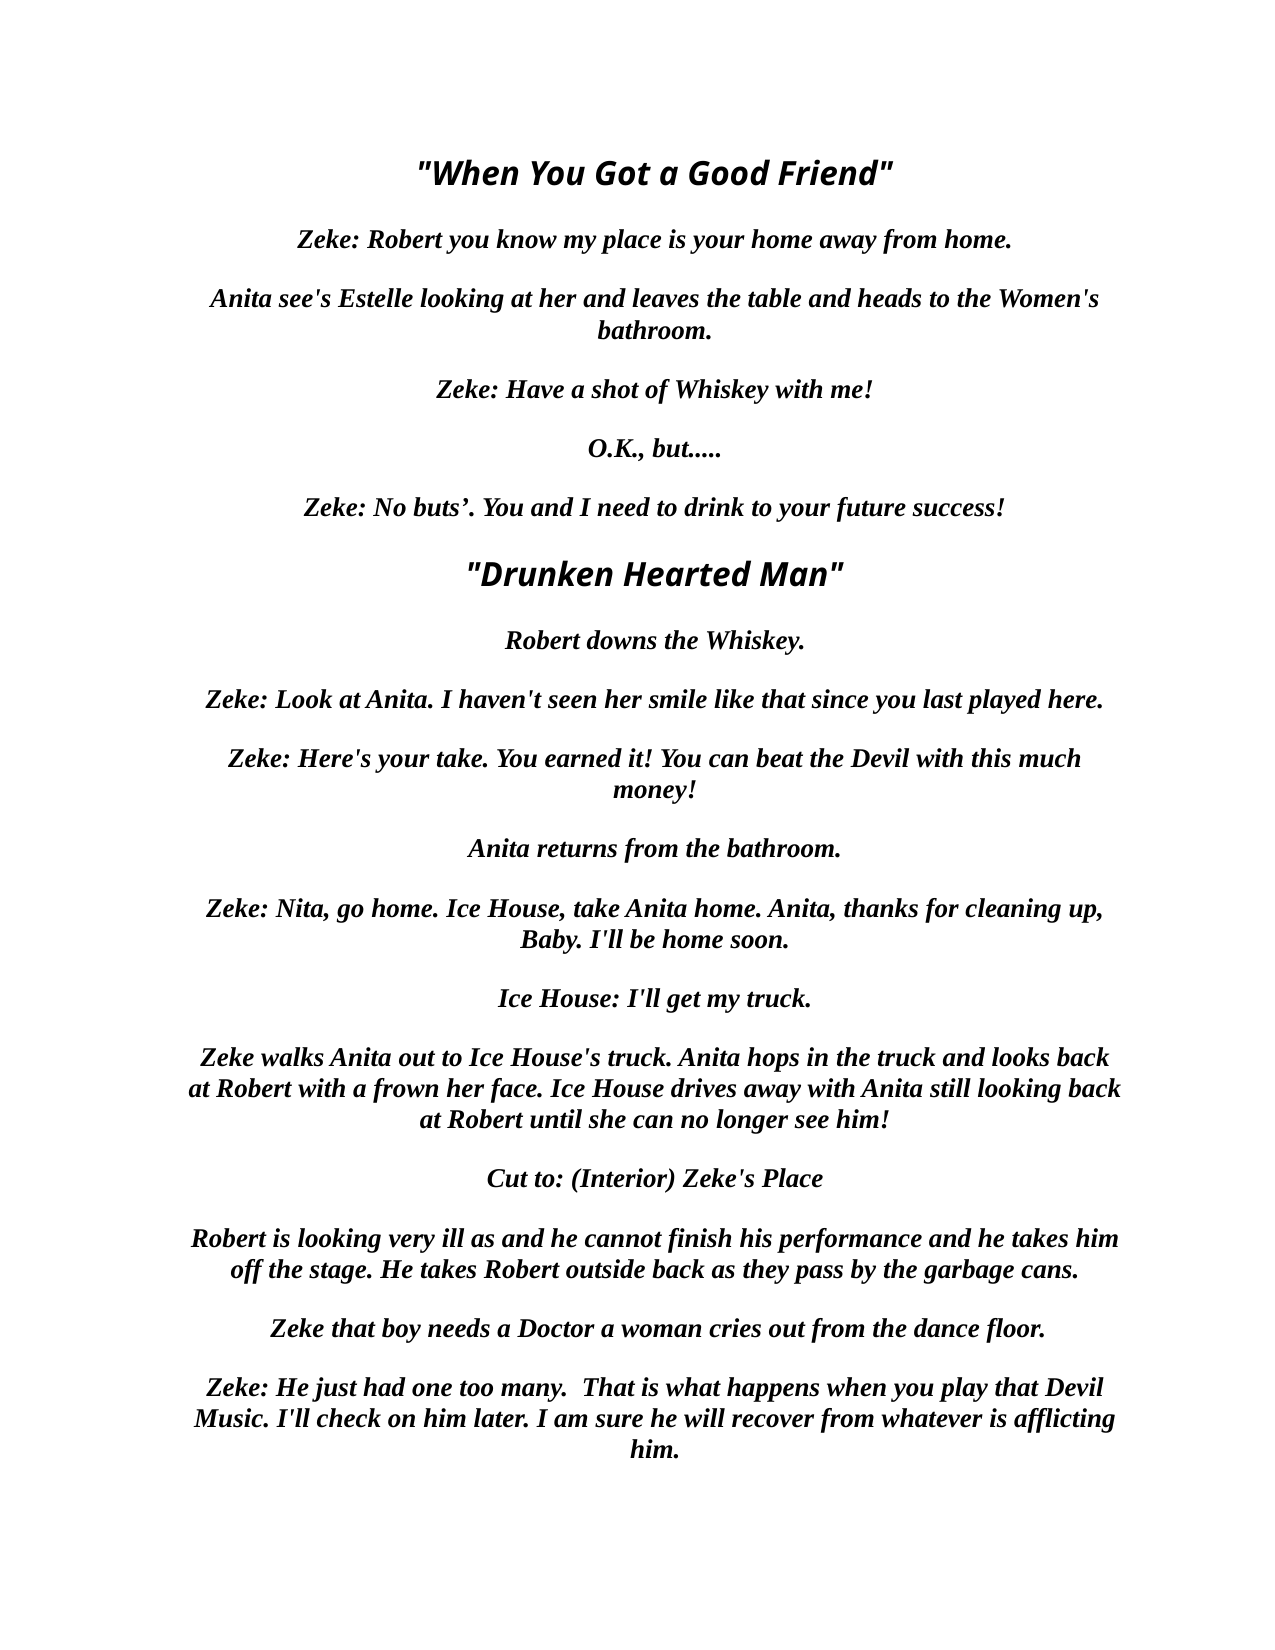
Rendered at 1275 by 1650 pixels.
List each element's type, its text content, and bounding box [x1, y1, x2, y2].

text Ice House: I'll get my truck. [187, 982, 1125, 1013]
text Zeke: Here's your take. You earned it! You can beat the Devil with this much money! [187, 742, 1125, 804]
text Anita see's Estelle looking at her and leaves the table and heads to the Women's bathroom. [187, 283, 1125, 345]
text Robert downs the Whiskey. [187, 624, 1125, 655]
text Zeke that boy needs a Doctor a woman cries out from the dance floor. [187, 1312, 1125, 1343]
text Zeke: No buts’. You and I need to drink to your future success! [187, 491, 1125, 522]
text Zeke: He just had one too many. That is what happens when you play that Devil Music. I'll check on him later. I am sure he will recover from whatever is afflicting him. [187, 1371, 1125, 1465]
text O.K., but..... [187, 432, 1125, 463]
text Zeke: Look at Anita. I haven't seen her smile like that since you last played here. [187, 683, 1125, 714]
text Cut to: (Interior) Zeke's Place [187, 1163, 1125, 1194]
text "Drunken Hearted Man" [187, 550, 1125, 596]
text Robert is looking very ill as and he cannot finish his performance and he takes him off the stage. He takes Robert outside back as they pass by the garbage cans. [187, 1222, 1125, 1284]
text Zeke: Have a shot of Whiskey with me! [187, 373, 1125, 404]
text Zeke: Nita, go home. Ice House, take Anita home. Anita, thanks for cleaning up, Baby. I'll be home soon. [187, 892, 1125, 954]
text "When You Got a Good Friend" [187, 150, 1125, 195]
text Zeke: Robert you know my place is your home away from home. [187, 223, 1125, 254]
text Anita returns from the bathroom. [187, 832, 1125, 864]
text Zeke walks Anita out to Ice House's truck. Anita hops in the truck and looks back at Robert with a frown her face. Ice House drives away with Anita still looking back at Robert until she can no longer see him! [187, 1041, 1125, 1134]
